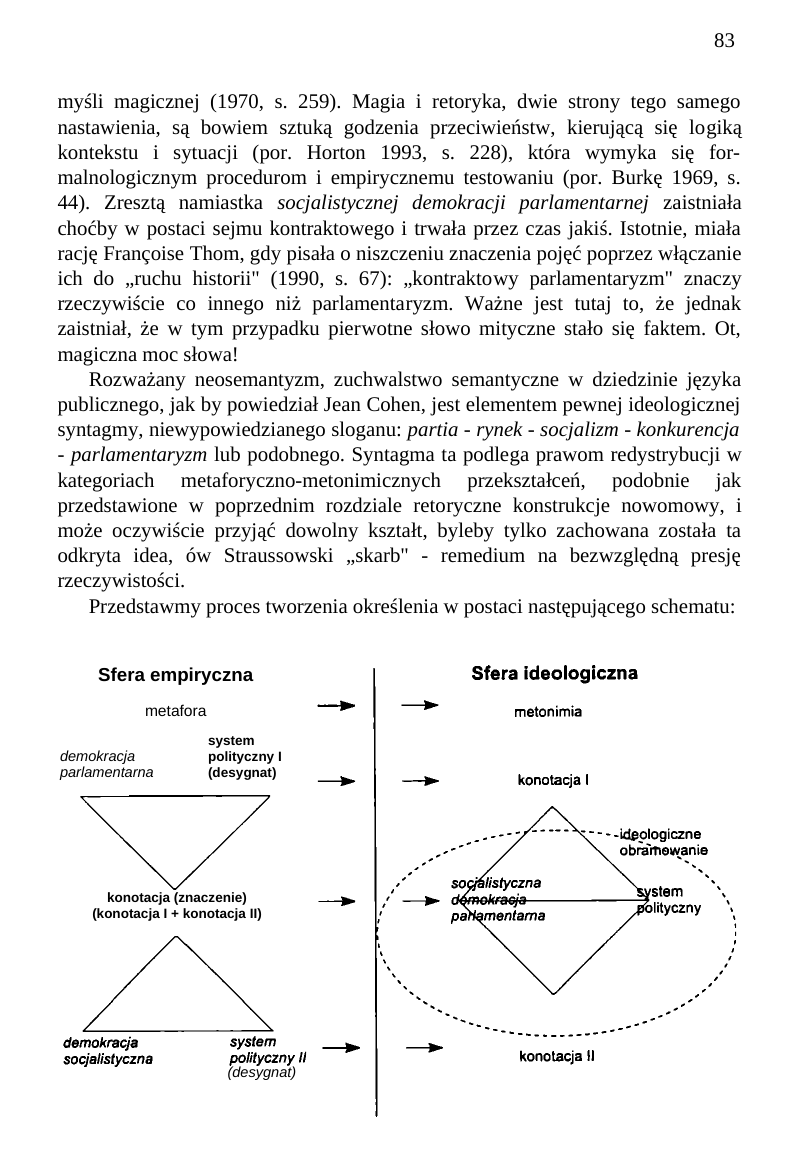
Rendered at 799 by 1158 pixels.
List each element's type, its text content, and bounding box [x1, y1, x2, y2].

text Rozważany neosemantyzm, zuchwalstwo semantyczne w dziedzinie języka publicznego, jak by powiedział Jean Cohen, jest elementem pewnej ideologicznej syntagmy, niewypowiedzianego sloganu: partia - rynek - so­cjalizm - konkurencja - parlamentaryzm lub podobnego. Syntagma ta podle­ga prawom redystrybucji w kategoriach metaforyczno-metonimicznych przekształceń, podobnie jak przedstawione w poprzednim rozdziale reto­ryczne konstrukcje nowomowy, i może oczywiście przyjąć dowolny kształt, byleby tylko zachowana została ta odkryta idea, ów Straussowski „skarb" - remedium na bezwzględną presję rzeczywistości. [57, 367, 742, 592]
picture [373, 665, 737, 1117]
text 83 [714, 28, 738, 52]
picture [314, 697, 358, 714]
text Przedstawmy proces tworzenia określenia w postaci następującego schematu: [57, 593, 742, 618]
text (desygnat) [227, 1064, 301, 1081]
picture [317, 776, 356, 906]
picture [63, 936, 307, 1067]
text metafora [95, 702, 256, 720]
text demokracja parlamentarna [60, 748, 160, 781]
text system polityczny I (desygnat) [208, 732, 285, 780]
picture [80, 795, 271, 890]
picture [319, 1039, 363, 1056]
text Sfera empiryczna [95, 663, 256, 685]
text myśli magicznej (1970, s. 259). Magia i retoryka, dwie strony tego samego nastawienia, są bowiem sztuką godzenia przeciwieństw, kierującą się lo­giką kontekstu i sytuacji (por. Horton 1993, s. 228), która wymyka się for- malnologicznym procedurom i empirycznemu testowaniu (por. Burkę 1969, s. 44). Zresztą namiastka socjalistycznej demokracji parlamentarnej za­istniała choćby w postaci sejmu kontraktowego i trwała przez czas jakiś. Istotnie, miała rację Françoise Thom, gdy pisała o niszczeniu znaczenia pojęć poprzez włączanie ich do „ruchu historii" (1990, s. 67): „kontrakto­wy parlamentaryzm" znaczy rzeczywiście co innego niż parlamenta­ryzm. Ważne jest tutaj to, że jednak zaistniał, że w tym przypadku pier­wotne słowo mityczne stało się faktem. Ot, magiczna moc słowa! [57, 89, 742, 366]
text konotacja (znaczenie) (konotacja I + konotacja II) [88, 890, 265, 921]
